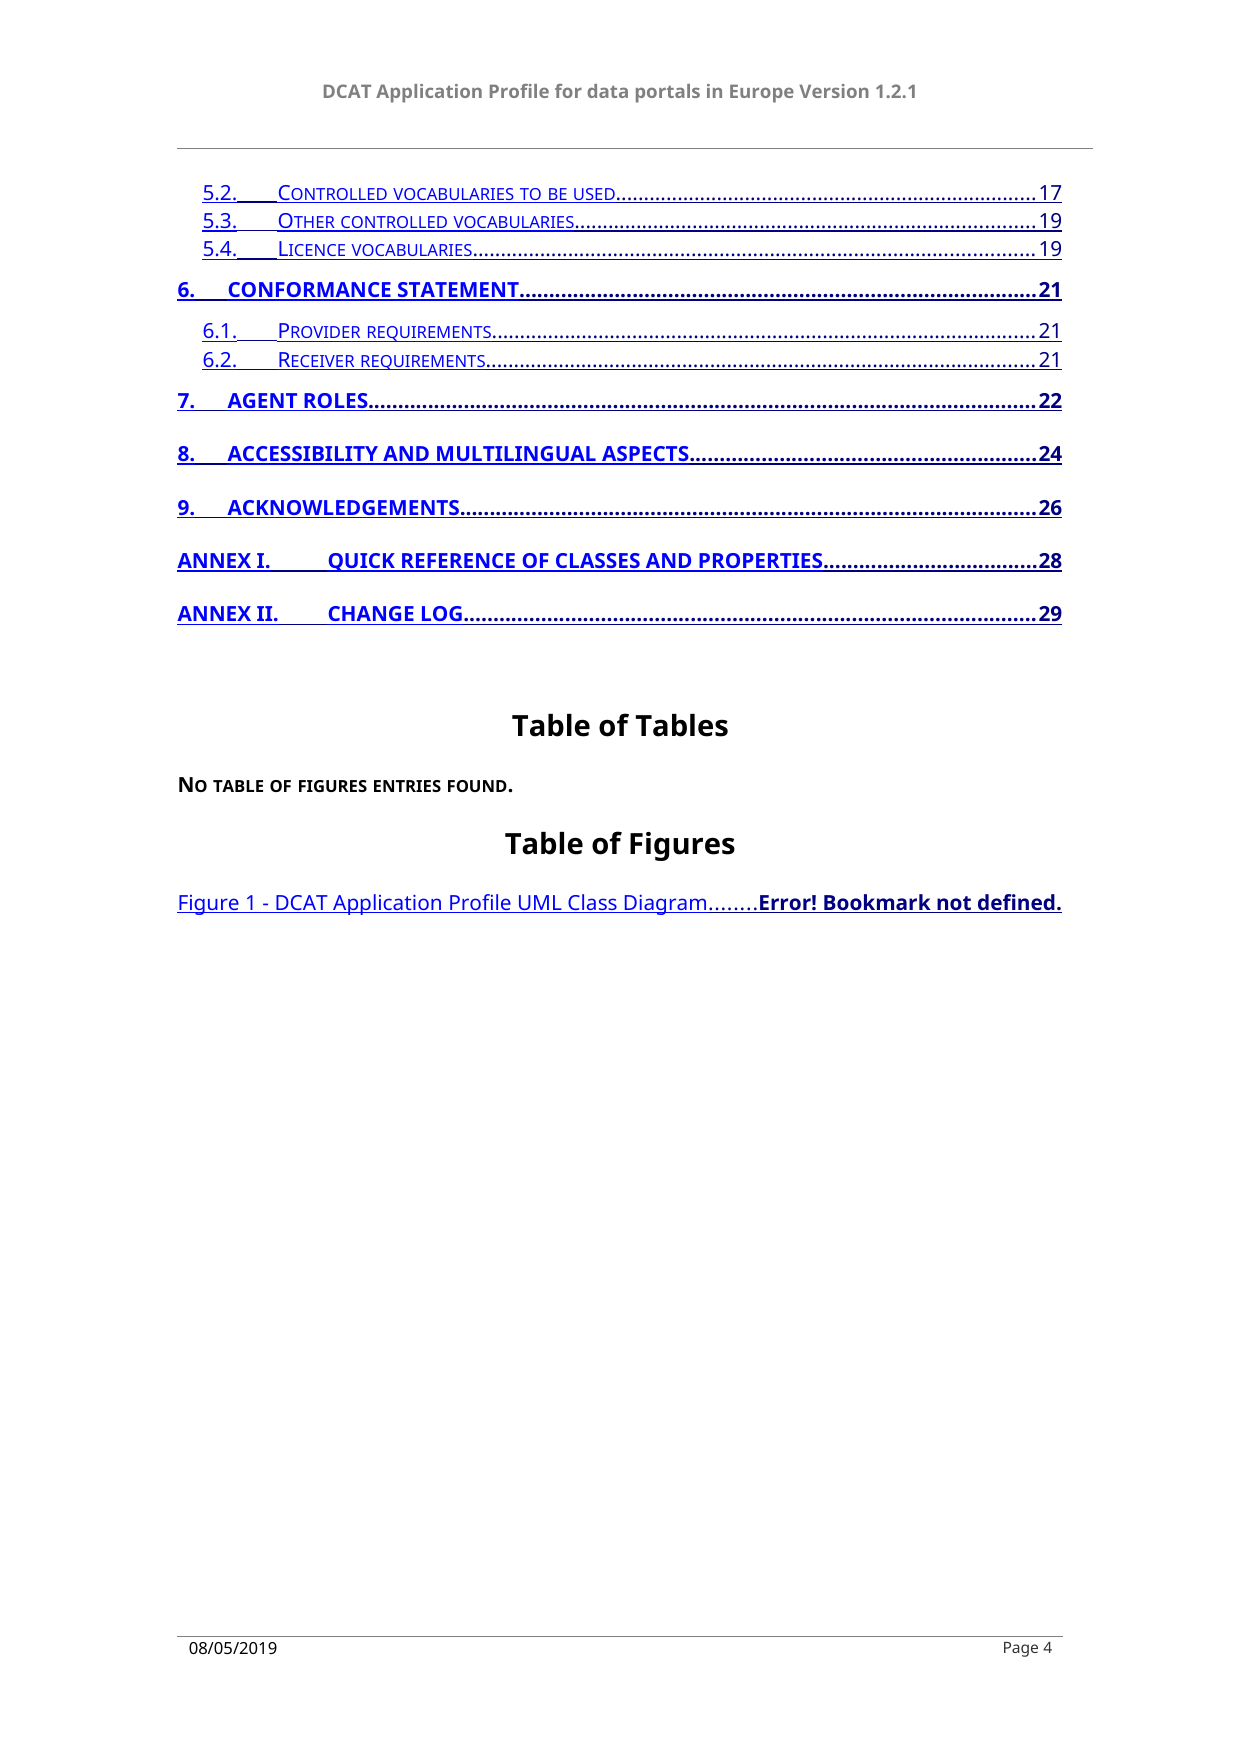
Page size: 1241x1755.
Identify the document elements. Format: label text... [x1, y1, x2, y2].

text Annex I. Quick reference of classes and properties 28 [177, 546, 1063, 574]
text 5.4. Licence vocabularies 19 [202, 234, 1063, 263]
text Annex II. Change Log 29 [177, 599, 1063, 628]
text 5.3. Other controlled vocabularies 19 [202, 206, 1063, 234]
text 6. Conformance Statement 21 [177, 275, 1063, 304]
text 6.1. Provider requirements 21 [202, 316, 1063, 345]
text 5.2. Controlled vocabularies to be used 17 [202, 178, 1063, 206]
title Table of Tables [177, 705, 1063, 745]
text 9. Acknowledgements 26 [177, 493, 1063, 521]
text 8. Accessibility and Multilingual Aspects 24 [177, 439, 1063, 468]
text No table of figures entries found. [177, 770, 1063, 798]
text 7. Agent roles 22 [177, 386, 1063, 414]
text Figure 1 - DCAT Application Profile UML Class Diagram Error! Bookmark not defined. [177, 888, 1063, 916]
text 6.2. Receiver requirements 21 [202, 345, 1063, 373]
title Table of Figures [177, 823, 1063, 863]
